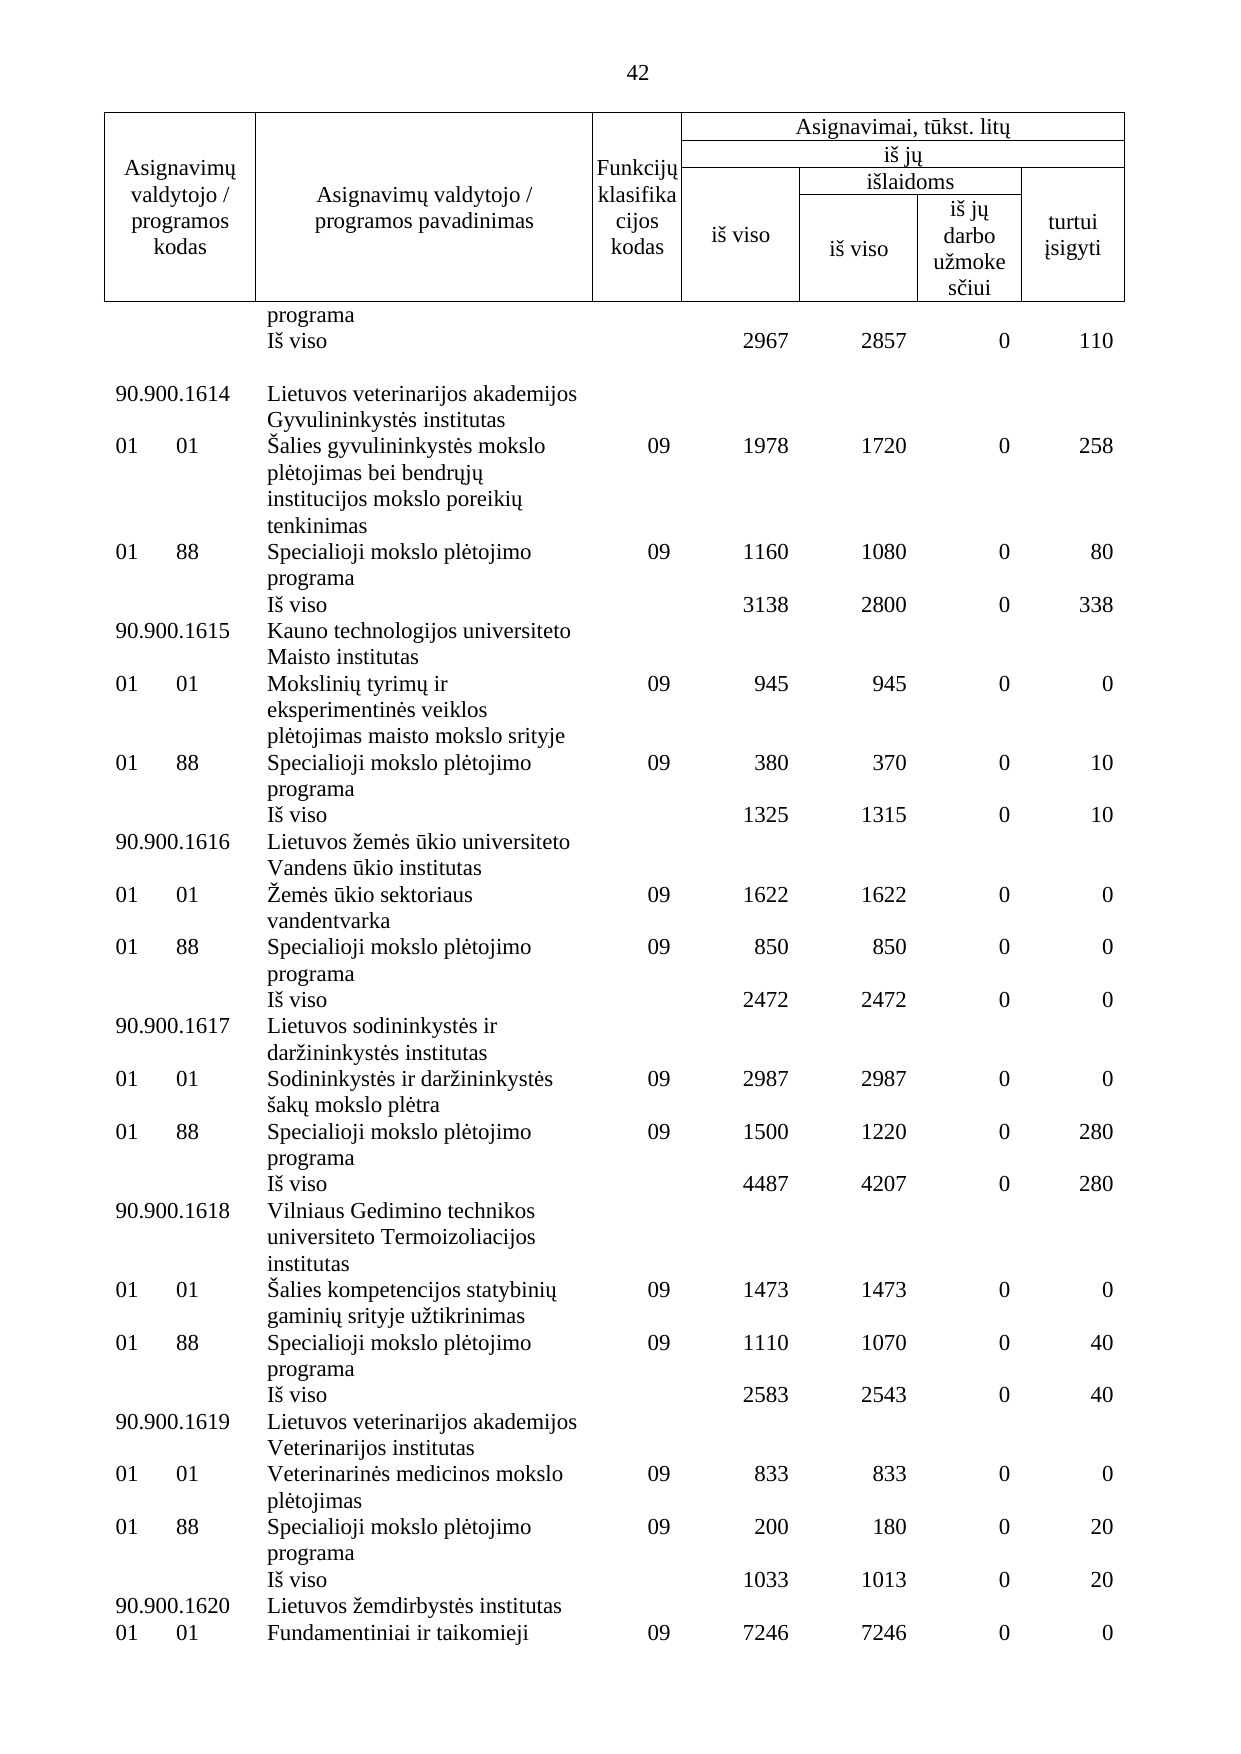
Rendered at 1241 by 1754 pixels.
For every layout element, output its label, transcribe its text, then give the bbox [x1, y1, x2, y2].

table_cell [593, 354, 681, 380]
table_cell 09 [593, 881, 681, 933]
table_cell 90.900.1615 [104, 617, 256, 670]
table_cell 90.900.1620 [104, 1592, 256, 1618]
table_cell [104, 1566, 164, 1592]
table_cell 0 [1021, 1460, 1124, 1513]
table_cell 0 [918, 986, 1021, 1012]
table_cell [593, 1381, 681, 1408]
table_cell 2967 [681, 327, 799, 353]
table_cell 945 [800, 670, 918, 749]
table_cell 833 [800, 1460, 918, 1513]
table_cell [256, 354, 593, 380]
table_cell [681, 354, 799, 380]
table_cell Lietuvos veterinarijos akademijos Gyvulininkystės institutas [256, 380, 593, 433]
table_cell Sodininkystės ir daržininkystės šakų mokslo plėtra [256, 1065, 593, 1118]
table_cell 280 [1021, 1118, 1124, 1171]
table_cell 1473 [681, 1276, 799, 1329]
table_cell 0 [918, 1381, 1021, 1408]
table_cell 0 [918, 591, 1021, 617]
table_cell 2987 [681, 1065, 799, 1118]
table_cell Šalies kompetencijos statybinių gaminių srityje užtikrinimas [256, 1276, 593, 1329]
table_cell [681, 1408, 799, 1460]
table_cell 01 [104, 538, 164, 591]
table_cell 88 [165, 538, 256, 591]
table_cell 0 [1021, 986, 1124, 1012]
table_cell 0 [918, 1065, 1021, 1118]
table_cell Vilniaus Gedimino technikos universiteto Termoizoliacijos institutas [256, 1197, 593, 1276]
table_cell 1070 [800, 1329, 918, 1381]
table_cell [1021, 354, 1124, 380]
table_cell 01 [165, 881, 256, 933]
table_cell iš viso [682, 168, 799, 301]
table_cell 0 [918, 1329, 1021, 1381]
table_cell 09 [593, 933, 681, 986]
table_cell 0 [1021, 1276, 1124, 1329]
table_cell 258 [1021, 433, 1124, 538]
table_cell 850 [800, 933, 918, 986]
table_cell 01 [104, 881, 164, 933]
table_cell 1160 [681, 538, 799, 591]
table_cell [165, 327, 256, 353]
table_cell 1978 [681, 433, 799, 538]
table_cell [800, 1013, 918, 1065]
table_cell 0 [918, 749, 1021, 802]
table_cell 833 [681, 1460, 799, 1513]
table_cell Lietuvos žemės ūkio universiteto Vandens ūkio institutas [256, 828, 593, 881]
table_cell Iš viso [256, 1381, 593, 1408]
table_cell [165, 591, 256, 617]
table_cell 0 [918, 1171, 1021, 1197]
table_cell Iš viso [256, 802, 593, 828]
table_cell 88 [165, 749, 256, 802]
table_cell [104, 802, 164, 828]
table_cell [681, 1197, 799, 1276]
table_header Asignavimai, tūkst. litų [682, 113, 1124, 139]
table_cell 850 [681, 933, 799, 986]
table_cell Iš viso [256, 1171, 593, 1197]
table_cell 01 [165, 433, 256, 538]
table_cell [800, 1197, 918, 1276]
table_cell 2987 [800, 1065, 918, 1118]
table_cell 01 [104, 1513, 164, 1566]
table_cell [165, 302, 256, 327]
table_cell 09 [593, 749, 681, 802]
table_cell 0 [1021, 1619, 1124, 1645]
table_cell 0 [918, 1619, 1021, 1645]
table_cell [681, 1013, 799, 1065]
table_cell Lietuvos sodininkystės ir daržininkystės institutas [256, 1013, 593, 1065]
table_cell [165, 986, 256, 1012]
table_cell 09 [593, 1329, 681, 1381]
table_cell Iš viso [256, 1566, 593, 1592]
table_cell [800, 1592, 918, 1618]
table_cell 1720 [800, 433, 918, 538]
table_cell [165, 802, 256, 828]
table_cell [1021, 1013, 1124, 1065]
table_cell 0 [1021, 1065, 1124, 1118]
table_cell 0 [918, 433, 1021, 538]
table_cell 90.900.1616 [104, 828, 256, 881]
table_cell 0 [918, 538, 1021, 591]
table_cell 370 [800, 749, 918, 802]
table_cell 0 [1021, 670, 1124, 749]
table_cell 09 [593, 433, 681, 538]
table_cell 0 [918, 670, 1021, 749]
table_cell [681, 828, 799, 881]
table_cell 01 [104, 1460, 164, 1513]
table_cell 90.900.1614 [104, 380, 256, 433]
table_cell Specialioji mokslo plėtojimo programa [256, 1118, 593, 1171]
table_cell [593, 1171, 681, 1197]
table_cell [800, 302, 918, 327]
table_cell Kauno technologijos universiteto Maisto institutas [256, 617, 593, 670]
table_cell Iš viso [256, 327, 593, 353]
table_cell [681, 380, 799, 433]
table_cell 01 [104, 670, 164, 749]
table_cell 0 [1021, 933, 1124, 986]
table_cell 338 [1021, 591, 1124, 617]
table_cell 01 [104, 1118, 164, 1171]
table_cell 1325 [681, 802, 799, 828]
table_cell 01 [104, 1065, 164, 1118]
table_cell [104, 1171, 164, 1197]
table_cell 0 [1021, 881, 1124, 933]
table_cell 88 [165, 1329, 256, 1381]
table_cell 2472 [681, 986, 799, 1012]
table_cell 1473 [800, 1276, 918, 1329]
table_cell 2583 [681, 1381, 799, 1408]
table_cell 09 [593, 1276, 681, 1329]
table_cell 1110 [681, 1329, 799, 1381]
table_cell iš jų [682, 141, 1124, 167]
table_cell 2800 [800, 591, 918, 617]
table_cell [104, 1381, 164, 1408]
table_cell [593, 302, 681, 327]
table_cell [1021, 1592, 1124, 1618]
table_cell 09 [593, 1065, 681, 1118]
table_cell 180 [800, 1513, 918, 1566]
table_cell 4487 [681, 1171, 799, 1197]
table_cell Specialioji mokslo plėtojimo programa [256, 749, 593, 802]
table_cell 01 [104, 1276, 164, 1329]
table_cell 09 [593, 1619, 681, 1645]
table_cell 20 [1021, 1566, 1124, 1592]
table_cell 80 [1021, 538, 1124, 591]
table_cell 10 [1021, 749, 1124, 802]
table_cell 01 [165, 1065, 256, 1118]
table_cell 0 [918, 1276, 1021, 1329]
table_cell [681, 617, 799, 670]
table_cell Lietuvos veterinarijos akademijos Veterinarijos institutas [256, 1408, 593, 1460]
table_cell 40 [1021, 1329, 1124, 1381]
table_cell [165, 354, 256, 380]
table_cell 88 [165, 1118, 256, 1171]
table_cell 20 [1021, 1513, 1124, 1566]
table_cell [593, 1013, 681, 1065]
table_cell [800, 1408, 918, 1460]
table_cell [800, 354, 918, 380]
table_cell 01 [165, 1619, 256, 1645]
table_cell 0 [918, 802, 1021, 828]
table_cell Šalies gyvulininkystės mokslo plėtojimas bei bendrųjų institucijos mokslo poreikių tenkinimas [256, 433, 593, 538]
table_cell Iš viso [256, 591, 593, 617]
table_cell Fundamentiniai ir taikomieji [256, 1619, 593, 1645]
table_cell 90.900.1619 [104, 1408, 256, 1460]
table_cell 1622 [681, 881, 799, 933]
table_cell [1021, 617, 1124, 670]
table_cell 2543 [800, 1381, 918, 1408]
table_cell [104, 591, 164, 617]
table_header Asignavimų valdytojo / programos kodas [105, 113, 255, 301]
table_cell 09 [593, 1460, 681, 1513]
table_cell 01 [104, 1619, 164, 1645]
table_cell 09 [593, 538, 681, 591]
table_cell [1021, 302, 1124, 327]
table_cell [593, 1408, 681, 1460]
table_cell 3138 [681, 591, 799, 617]
table_cell [593, 380, 681, 433]
table_cell 01 [104, 1329, 164, 1381]
table_cell 280 [1021, 1171, 1124, 1197]
table_cell Veterinarinės medicinos mokslo plėtojimas [256, 1460, 593, 1513]
table_cell Žemės ūkio sektoriaus vandentvarka [256, 881, 593, 933]
table_cell 1500 [681, 1118, 799, 1171]
table_cell [593, 986, 681, 1012]
table_cell [593, 1197, 681, 1276]
table_cell 110 [1021, 327, 1124, 353]
table_cell [104, 986, 164, 1012]
table_cell 09 [593, 1513, 681, 1566]
table_cell 40 [1021, 1381, 1124, 1408]
table_cell 90.900.1617 [104, 1013, 256, 1065]
table_cell Mokslinių tyrimų ir eksperimentinės veiklos plėtojimas maisto mokslo srityje [256, 670, 593, 749]
table_cell 0 [918, 881, 1021, 933]
table_cell 200 [681, 1513, 799, 1566]
table_cell [165, 1171, 256, 1197]
table_cell iš viso [800, 195, 917, 301]
table_cell 0 [918, 327, 1021, 353]
table_cell 2472 [800, 986, 918, 1012]
table_header Funkcijų klasifikacijos kodas [593, 113, 681, 301]
table_cell 0 [918, 1513, 1021, 1566]
table_cell 945 [681, 670, 799, 749]
table_cell 2857 [800, 327, 918, 353]
table_cell [918, 354, 1021, 380]
table_cell 1315 [800, 802, 918, 828]
table_cell [800, 380, 918, 433]
table_cell 90.900.1618 [104, 1197, 256, 1276]
table_cell 0 [918, 1118, 1021, 1171]
table_cell Specialioji mokslo plėtojimo programa [256, 1513, 593, 1566]
table_cell 01 [165, 1276, 256, 1329]
table_cell Iš viso [256, 986, 593, 1012]
table_cell 01 [104, 433, 164, 538]
table_cell [918, 1592, 1021, 1618]
table_cell [593, 617, 681, 670]
table_cell 1220 [800, 1118, 918, 1171]
table_cell 7246 [800, 1619, 918, 1645]
table_cell Specialioji mokslo plėtojimo programa [256, 1329, 593, 1381]
table_cell [681, 1592, 799, 1618]
table_cell 09 [593, 670, 681, 749]
table_cell [918, 380, 1021, 433]
table_header Asignavimų valdytojo / programos pavadinimas [256, 113, 592, 301]
table_cell [593, 828, 681, 881]
table_cell 0 [918, 933, 1021, 986]
table_cell [104, 327, 164, 353]
table_cell [165, 1566, 256, 1592]
table_cell 88 [165, 1513, 256, 1566]
table_cell 0 [918, 1566, 1021, 1592]
table_cell [593, 327, 681, 353]
table_cell [1021, 380, 1124, 433]
table_cell 7246 [681, 1619, 799, 1645]
table_cell [800, 617, 918, 670]
table_cell [1021, 1408, 1124, 1460]
table_cell Specialioji mokslo plėtojimo programa [256, 933, 593, 986]
table_cell 1013 [800, 1566, 918, 1592]
table_cell 01 [165, 670, 256, 749]
table_cell [165, 1381, 256, 1408]
table_cell [593, 802, 681, 828]
table_cell [1021, 828, 1124, 881]
table_cell 380 [681, 749, 799, 802]
table_cell 01 [104, 749, 164, 802]
table_cell 4207 [800, 1171, 918, 1197]
table_cell [1021, 1197, 1124, 1276]
table_cell iš jų darbo užmokesčiui [918, 195, 1021, 301]
table_cell Specialioji mokslo plėtojimo programa [256, 538, 593, 591]
table_cell 1622 [800, 881, 918, 933]
table_cell [800, 828, 918, 881]
table_cell 1080 [800, 538, 918, 591]
table_cell 1033 [681, 1566, 799, 1592]
table_cell [918, 828, 1021, 881]
table_cell Lietuvos žemdirbystės institutas [256, 1592, 593, 1618]
table_cell [918, 1013, 1021, 1065]
table_cell išlaidoms [800, 168, 1021, 194]
table_cell 0 [918, 1460, 1021, 1513]
table_cell 01 [104, 933, 164, 986]
table_cell [593, 1592, 681, 1618]
table_cell [918, 302, 1021, 327]
table_cell [918, 1197, 1021, 1276]
table_cell 88 [165, 933, 256, 986]
table_cell 10 [1021, 802, 1124, 828]
table_cell [918, 1408, 1021, 1460]
table_cell [918, 617, 1021, 670]
table_cell [593, 591, 681, 617]
table_cell [593, 1566, 681, 1592]
table_cell [104, 302, 164, 327]
table_cell 01 [165, 1460, 256, 1513]
table_cell [681, 302, 799, 327]
table_cell [104, 354, 164, 380]
table_cell turtui įsigyti [1022, 168, 1124, 301]
table_cell 09 [593, 1118, 681, 1171]
table_cell programa [256, 302, 593, 327]
